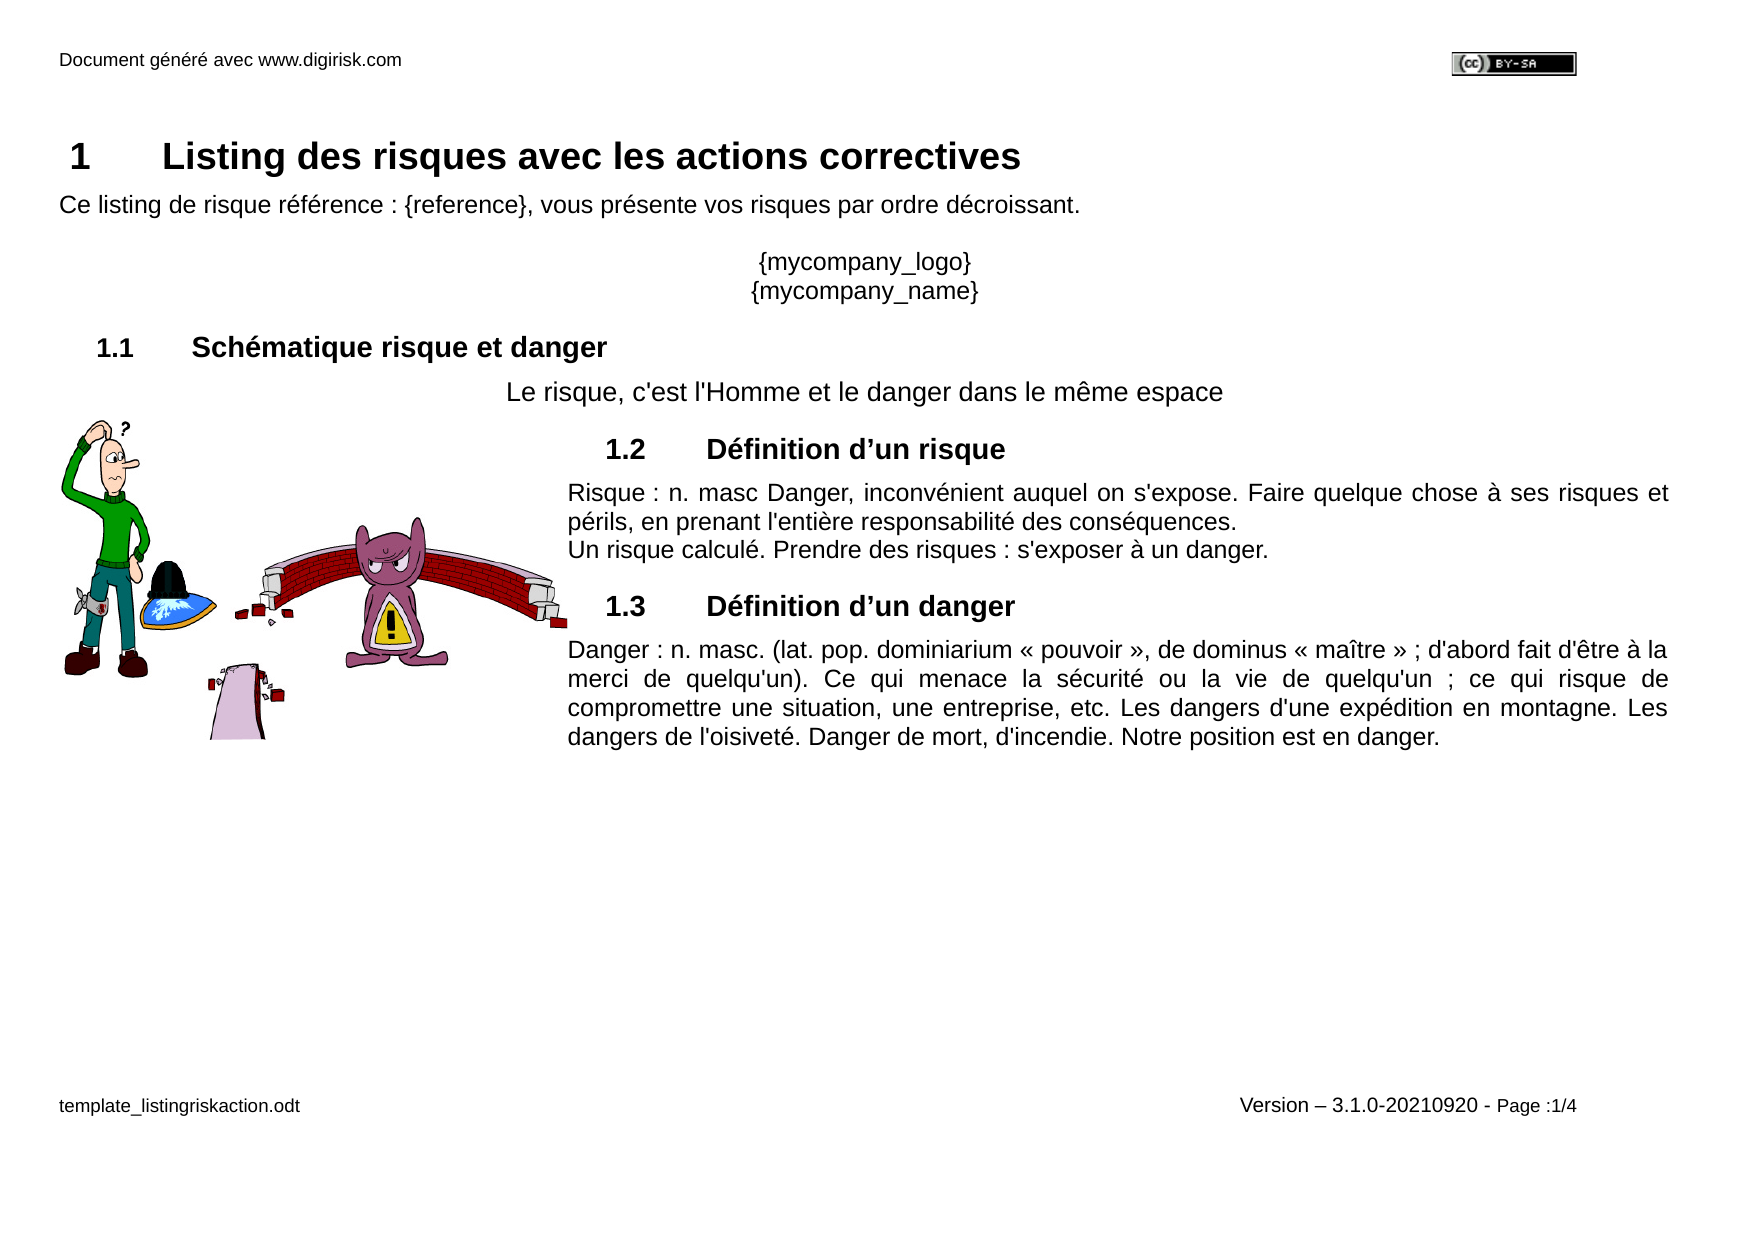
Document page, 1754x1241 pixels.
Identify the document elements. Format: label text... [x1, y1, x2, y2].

subtitle Définition d’un danger [568, 589, 1671, 623]
text {mycompany_name} [59, 276, 1671, 304]
text Risque : n. masc Danger, inconvénient auquel on s'expose. Faire quelque chose à ses risques et périls, en prenant l'entière responsabilité des conséquences. [568, 478, 1671, 535]
subtitle Définition d’un risque [568, 432, 1671, 465]
text Le risque, c'est l'Homme et le danger dans le même espace [59, 376, 1671, 407]
text Ce listing de risque référence : {reference}, vous présente vos risques par ordre décroissant. [59, 189, 1671, 218]
subtitle Listing des risques avec les actions correctives [59, 133, 1671, 177]
subtitle Schématique risque et danger [88, 329, 1671, 363]
text Un risque calculé. Prendre des risques : s'exposer à un danger. [568, 535, 1671, 564]
text {mycompany_logo} [59, 247, 1671, 276]
picture [61, 420, 568, 740]
text Danger : n. masc. (lat. pop. dominiarium « pouvoir », de dominus « maître » ; d'abord fait d'être à la merci de quelqu'un). Ce qui menace la sécurité ou la vie de quelqu'un ; ce qui risque de compromettre une situation, une entreprise, etc. Les dangers d'une expédition en montagne. Les dangers de l'oisiveté. Danger de mort, d'incendie. Notre position est en danger. [59, 635, 1671, 750]
picture [1451, 52, 1577, 76]
